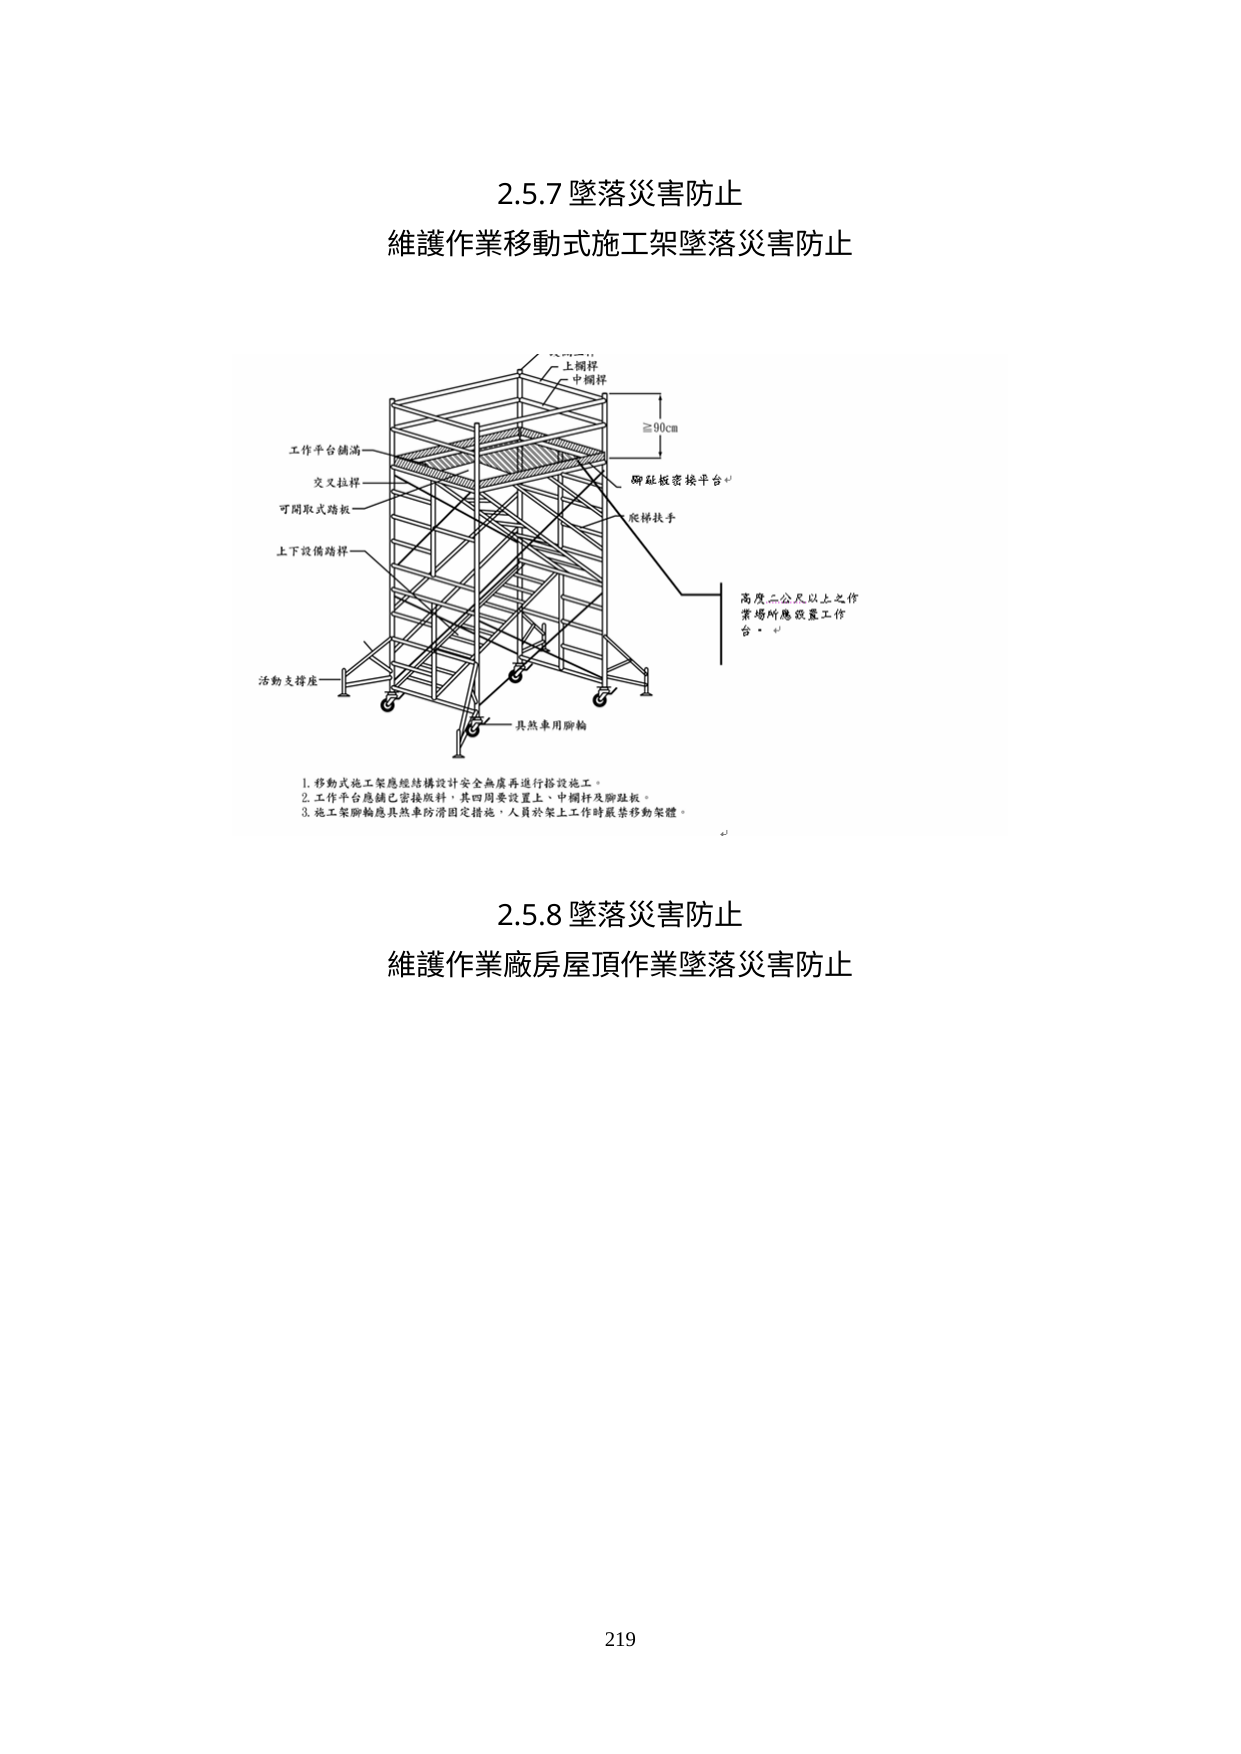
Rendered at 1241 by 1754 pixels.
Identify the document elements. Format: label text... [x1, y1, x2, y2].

picture [232, 354, 1008, 836]
text 維護作業廠房屋頂作業墜落災害防止 [148, 935, 1092, 985]
text 2.5.8墜落災害防止 [148, 885, 1092, 935]
text 維護作業移動式施工架墜落災害防止 [148, 214, 1092, 264]
text 2.5.7墜落災害防止 [148, 164, 1092, 214]
